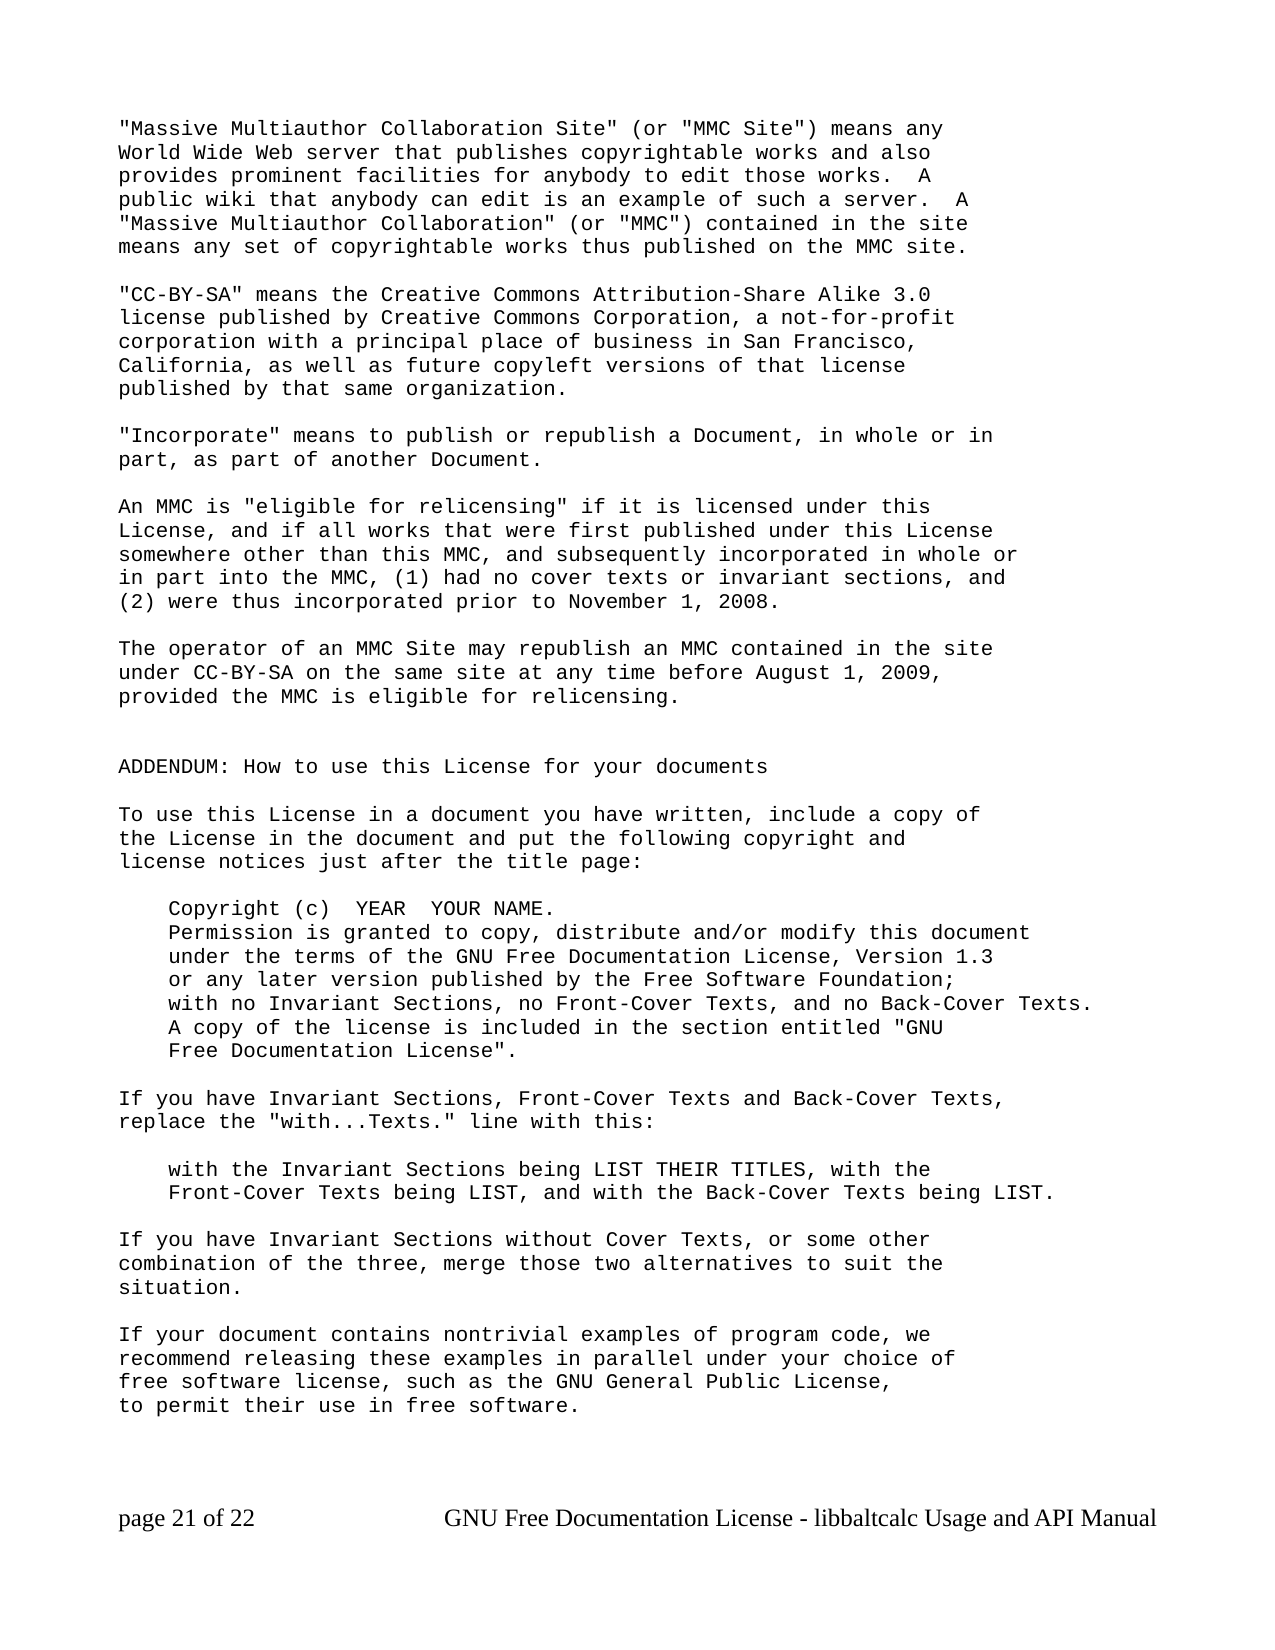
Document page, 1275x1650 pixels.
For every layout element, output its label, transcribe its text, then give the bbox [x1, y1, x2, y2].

text "Massive Multiauthor Collaboration Site" (or "MMC Site") means any [118, 118, 1157, 142]
text under CC-BY-SA on the same site at any time before August 1, 2009, [118, 662, 1157, 686]
text World Wide Web server that publishes copyrightable works and also [118, 142, 1157, 165]
text The operator of an MMC Site may republish an MMC contained in the site [118, 638, 1157, 662]
text the License in the document and put the following copyright and [118, 827, 1157, 851]
text free software license, such as the GNU General Public License, [118, 1371, 1157, 1395]
text with no Invariant Sections, no Front-Cover Texts, and no Back-Cover Texts. [118, 993, 1157, 1017]
text A copy of the license is included in the section entitled "GNU [118, 1017, 1157, 1040]
text Copyright (c) YEAR YOUR NAME. [118, 898, 1157, 922]
text with the Invariant Sections being LIST THEIR TITLES, with the [118, 1158, 1157, 1182]
text ADDENDUM: How to use this License for your documents [118, 757, 1157, 780]
text An MMC is "eligible for relicensing" if it is licensed under this [118, 496, 1157, 520]
text Front-Cover Texts being LIST, and with the Back-Cover Texts being LIST. [118, 1182, 1157, 1206]
text means any set of copyrightable works thus published on the MMC site. [118, 236, 1157, 260]
text California, as well as future copyleft versions of that license [118, 354, 1157, 378]
text license notices just after the title page: [118, 851, 1157, 875]
text "Massive Multiauthor Collaboration" (or "MMC") contained in the site [118, 213, 1157, 236]
text provided the MMC is eligible for relicensing. [118, 686, 1157, 709]
text "Incorporate" means to publish or republish a Document, in whole or in [118, 426, 1157, 449]
text to permit their use in free software. [118, 1395, 1157, 1419]
text provides prominent facilities for anybody to edit those works. A [118, 165, 1157, 189]
text (2) were thus incorporated prior to November 1, 2008. [118, 591, 1157, 615]
text corporation with a principal place of business in San Francisco, [118, 331, 1157, 354]
text under the terms of the GNU Free Documentation License, Version 1.3 [118, 946, 1157, 969]
text situation. [118, 1277, 1157, 1300]
text "CC-BY-SA" means the Creative Commons Attribution-Share Alike 3.0 [118, 284, 1157, 307]
text part, as part of another Document. [118, 449, 1157, 473]
text If you have Invariant Sections without Cover Texts, or some other [118, 1229, 1157, 1253]
text somewhere other than this MMC, and subsequently incorporated in whole or [118, 544, 1157, 567]
text recommend releasing these examples in parallel under your choice of [118, 1348, 1157, 1371]
text If you have Invariant Sections, Front-Cover Texts and Back-Cover Texts, [118, 1088, 1157, 1111]
text published by that same organization. [118, 378, 1157, 402]
text If your document contains nontrivial examples of program code, we [118, 1324, 1157, 1348]
text Free Documentation License". [118, 1040, 1157, 1064]
text To use this License in a document you have written, include a copy of [118, 804, 1157, 827]
text combination of the three, merge those two alternatives to suit the [118, 1253, 1157, 1277]
text replace the "with...Texts." line with this: [118, 1111, 1157, 1135]
text or any later version published by the Free Software Foundation; [118, 969, 1157, 993]
text public wiki that anybody can edit is an example of such a server. A [118, 189, 1157, 213]
text Permission is granted to copy, distribute and/or modify this document [118, 922, 1157, 946]
text license published by Creative Commons Corporation, a not-for-profit [118, 307, 1157, 331]
text License, and if all works that were first published under this License [118, 520, 1157, 544]
text in part into the MMC, (1) had no cover texts or invariant sections, and [118, 567, 1157, 591]
